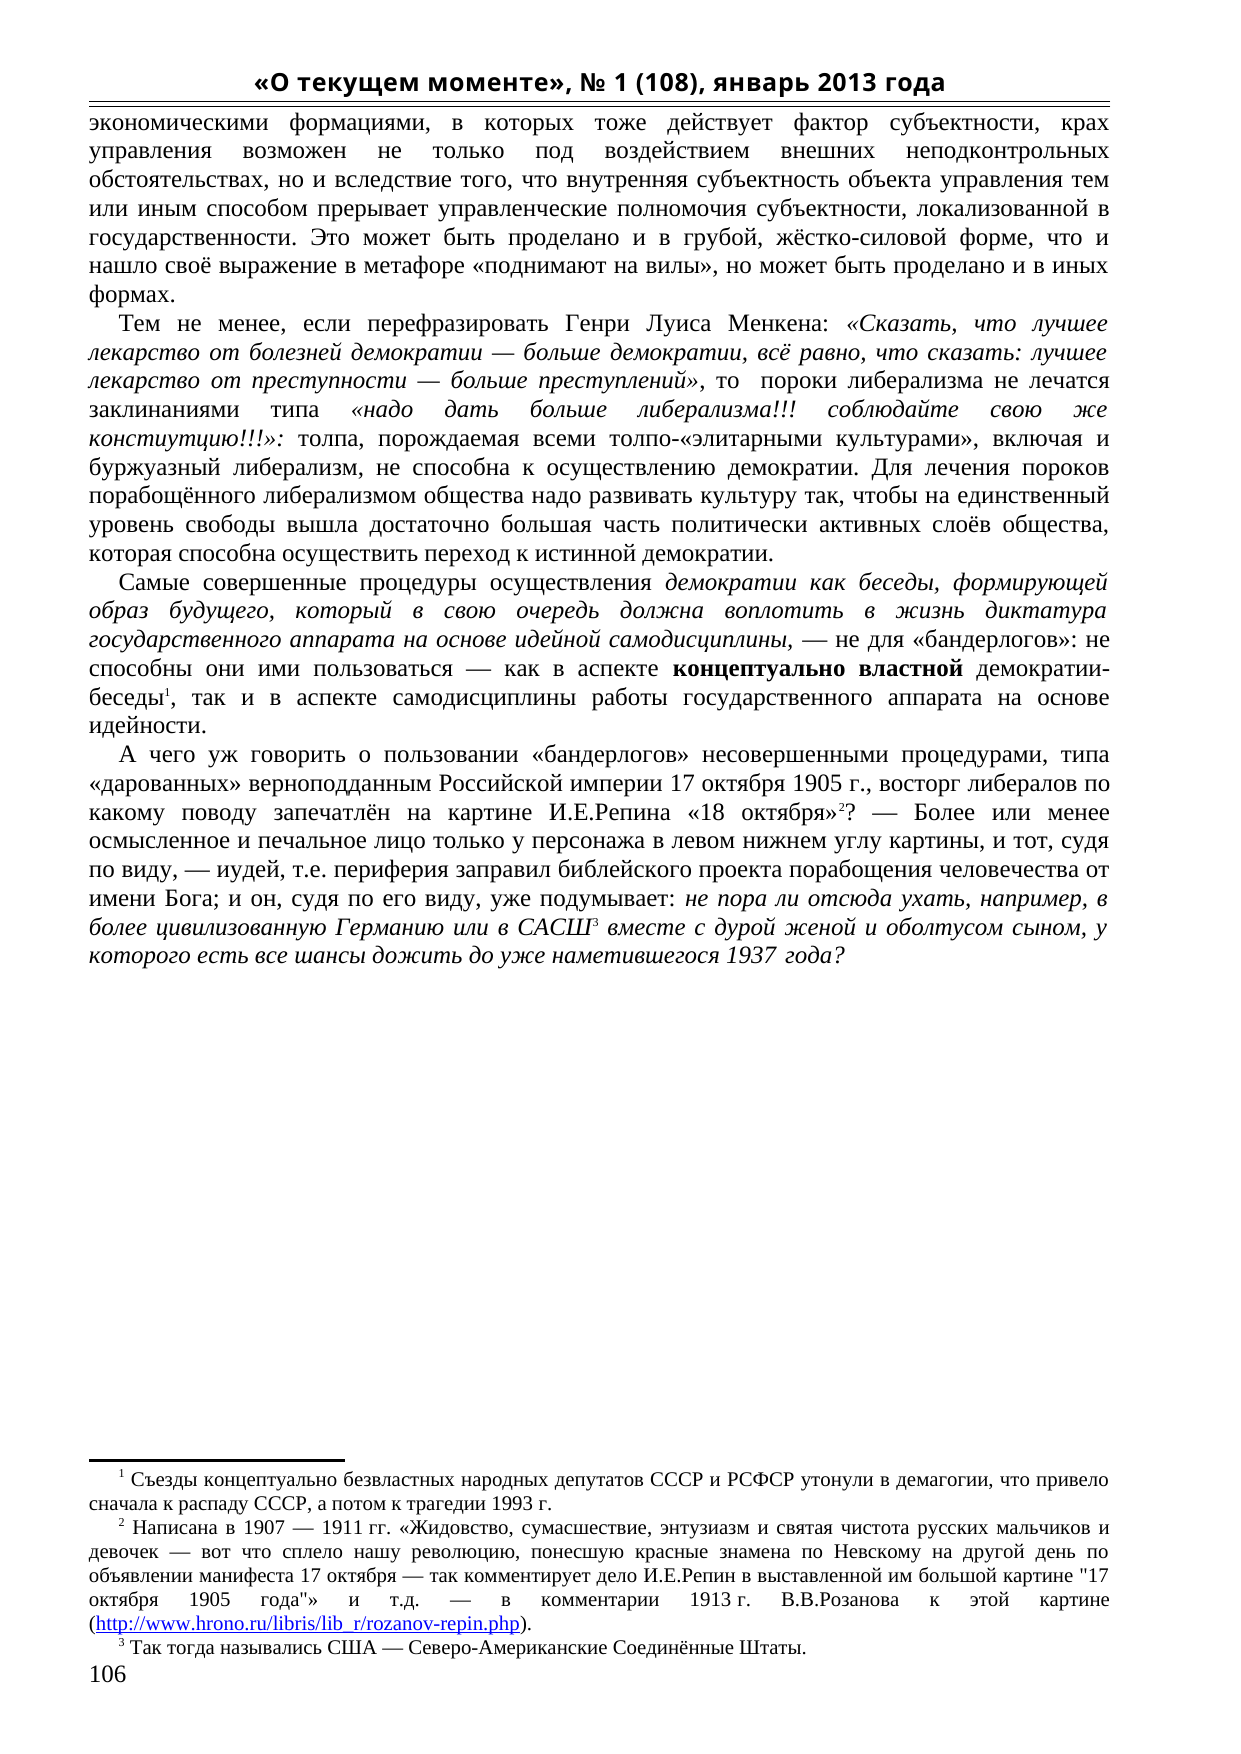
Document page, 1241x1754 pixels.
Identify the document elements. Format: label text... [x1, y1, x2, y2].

text экономическими формациями, в которых тоже действует фактор субъектности, крах управления возможен не только под воздействием внешних неподконтрольных обстоятельствах, но и вследствие того, что внутренняя субъектность объекта управления тем или иным способом прерывает управленческие полномочия субъектности, локализованной в государственности. Это может быть проделано и в грубой, жёстко-силовой форме, что и нашло своё выражение в метафоре «поднимают на вилы», но может быть проделано и в иных формах. [89, 107, 1110, 308]
text Самые совершенные процедуры осуществления демократии как беседы, формирующей образ будущего, который в свою очередь должна воплотить в жизнь диктатура государственного аппарата на основе идейной самодисциплины, — не для «бандерлогов»: не способны они ими пользоваться — как в аспекте концептуально властной демократии-беседы, так и в аспекте самодисциплины работы государственного аппарата на основе идейности. [89, 567, 1110, 739]
text Так тогда назывались США — Северо-Американские Соединённые Штаты. [89, 1635, 1110, 1659]
text Съезды концептуально безвластных народных депутатов СССР и РСФСР утонули в демагогии, что привело сначала к распаду СССР, а потом к трагедии 1993 г. [89, 1467, 1110, 1515]
text Написана в 1907 — 1911 гг. «Жидовство, сумасшествие, энтузиазм и святая чистота русских мальчиков и девочек — вот что сплело нашу революцию, понесшую красные знамена по Невскому на другой день по объявлении манифеста 17 октября — так комментирует дело И.Е.Репин в выставленной им большой картине "17 октября 1905 года"» и т.д. — в комментарии 1913 г. В.В.Розанова к этой картине (http://www.hrono.ru/libris/lib_r/rozanov-repin.php). [89, 1515, 1110, 1635]
text Тем не менее, если перефразировать Генри Луиса Менкена: «Сказать, что лучшее лекарство от болезней демократии — больше демократии, всё равно, что сказать: лучшее лекарство от преступности — больше преступлений», то пороки либерализма не лечатся заклинаниями типа «надо дать больше либерализма!!! соблюдайте свою же констиутцию!!!»: толпа, порождаемая всеми толпо-«элитарными культурами», включая и буржуазный либерализм, не способна к осуществлению демократии. Для лечения пороков порабощённого либерализмом общества надо развивать культуру так, чтобы на единственный уровень свободы вышла достаточно большая часть политически активных слоёв общества, которая способна осуществить переход к истинной демократии. [89, 308, 1110, 567]
text А чего уж говорить о пользовании «бандерлогов» несовершенными процедурами, типа «дарованных» верноподданным Российской империи 17 октября 1905 г., восторг либералов по какому поводу запечатлён на картине И.Е.Репина «18 октября»? — Более или менее осмысленное и печальное лицо только у персонажа в левом нижнем углу картины, и тот, судя по виду, — иудей, т.е. периферия заправил библейского проекта порабощения человечества от имени Бога; и он, судя по его виду, уже подумывает: не пора ли отсюда ухать, например, в более цивилизованную Германию или в САСШ вместе с дурой женой и оболтусом сыном, у которого есть все шансы дожить до уже наметившегося 1937 года? [89, 739, 1110, 969]
